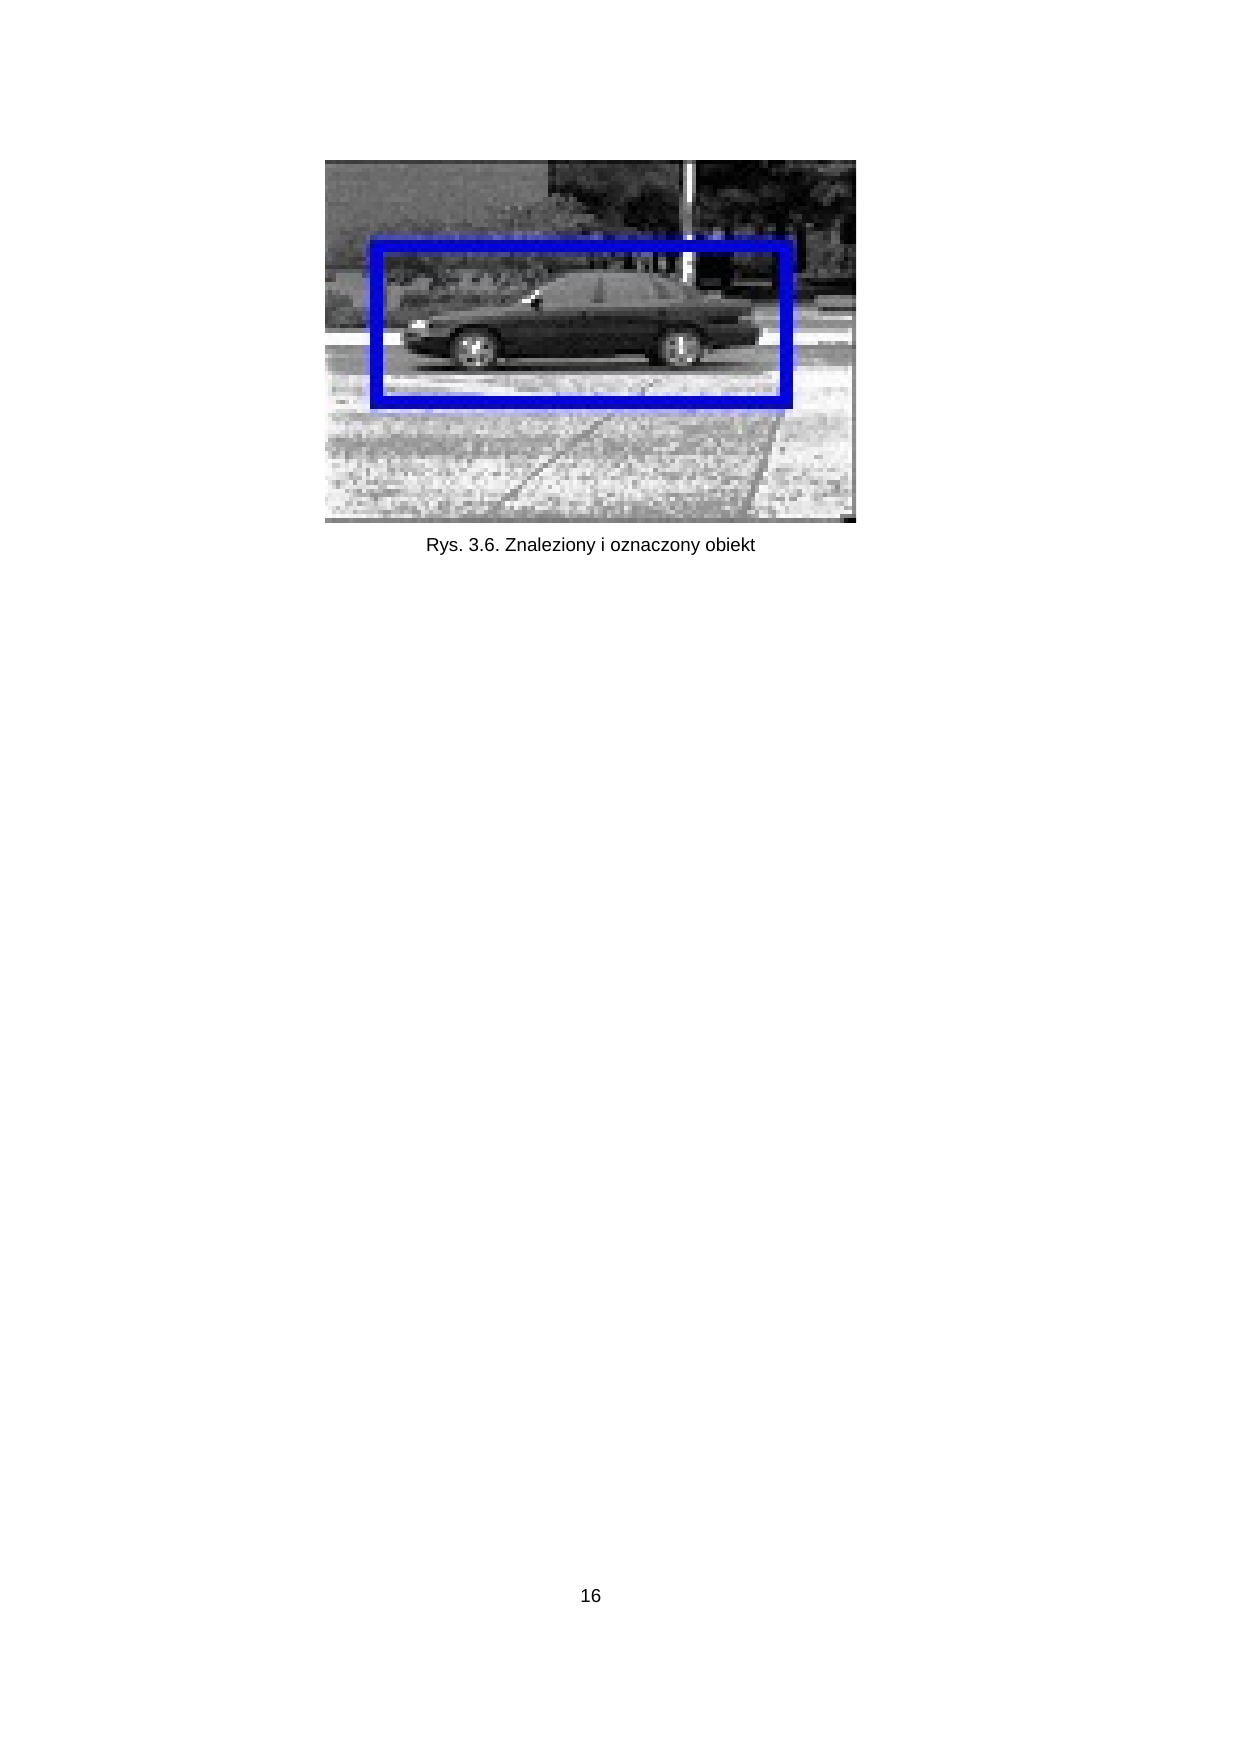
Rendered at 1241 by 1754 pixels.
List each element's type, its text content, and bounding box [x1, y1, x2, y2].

text Rys. 3.6. Znaleziony i oznaczony obiekt [148, 148, 1033, 555]
picture [325, 160, 857, 523]
